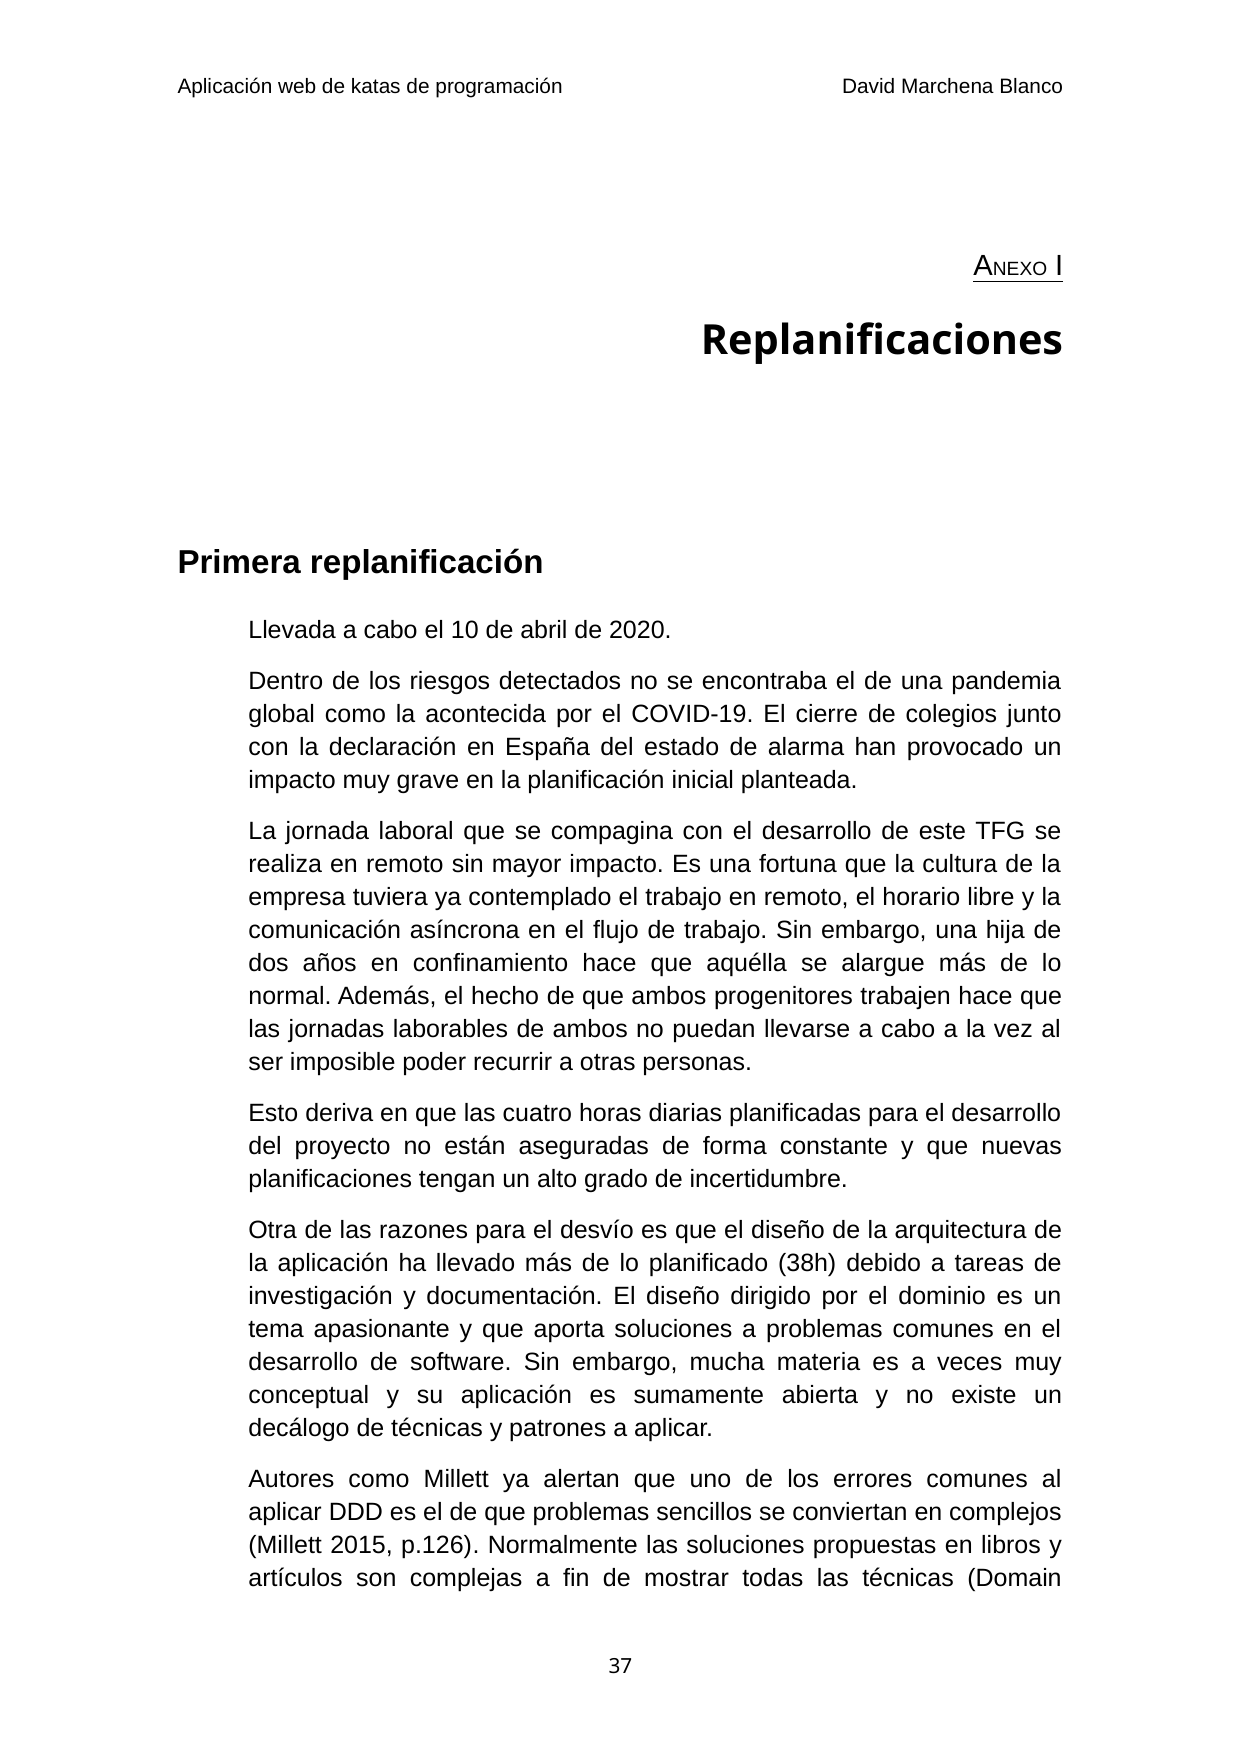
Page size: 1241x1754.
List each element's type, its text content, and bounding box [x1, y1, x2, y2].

text Dentro de los riesgos detectados no se encontraba el de una pandemia global como la acontecida por el COVID-19. El cierre de colegios junto con la declaración en España del estado de alarma han provocado un impacto muy grave en la planificación inicial planteada. [177, 666, 1063, 794]
subtitle Primera replanificación [177, 542, 1063, 580]
text Llevada a cabo el 10 de abril de 2020. [177, 616, 1063, 644]
text La jornada laboral que se compagina con el desarrollo de este TFG se realiza en remoto sin mayor impacto. Es una fortuna que la cultura de la empresa tuviera ya contemplado el trabajo en remoto, el horario libre y la comunicación asíncrona en el flujo de trabajo. Sin embargo, una hija de dos años en confinamiento hace que aquélla se alargue más de lo normal. Además, el hecho de que ambos progenitores trabajen hace que las jornadas laborables de ambos no puedan llevarse a cabo a la vez al ser imposible poder recurrir a otras personas. [177, 816, 1063, 1076]
text Otra de las razones para el desvío es que el diseño de la arquitectura de la aplicación ha llevado más de lo planificado (38h) debido a tareas de investigación y documentación. El diseño dirigido por el dominio es un tema apasionante y que aporta soluciones a problemas comunes en el desarrollo de software. Sin embargo, mucha materia es a veces muy conceptual y su aplicación es sumamente abierta y no existe un decálogo de técnicas y patrones a aplicar. [177, 1215, 1063, 1442]
text Esto deriva en que las cuatro horas diarias planificadas para el desarrollo del proyecto no están aseguradas de forma constante y que nuevas planificaciones tengan un alto grado de incertidumbre. [177, 1098, 1063, 1193]
text Autores como Millett ya alertan que uno de los errores comunes al aplicar DDD es el de que problemas sencillos se conviertan en complejos (Millett 2015, p.126). Normalmente las soluciones propuestas en libros y artículos son complejas a fin de mostrar todas las técnicas (Domain [177, 1463, 1063, 1591]
subtitle Anexo I Replanificaciones [177, 248, 1063, 366]
